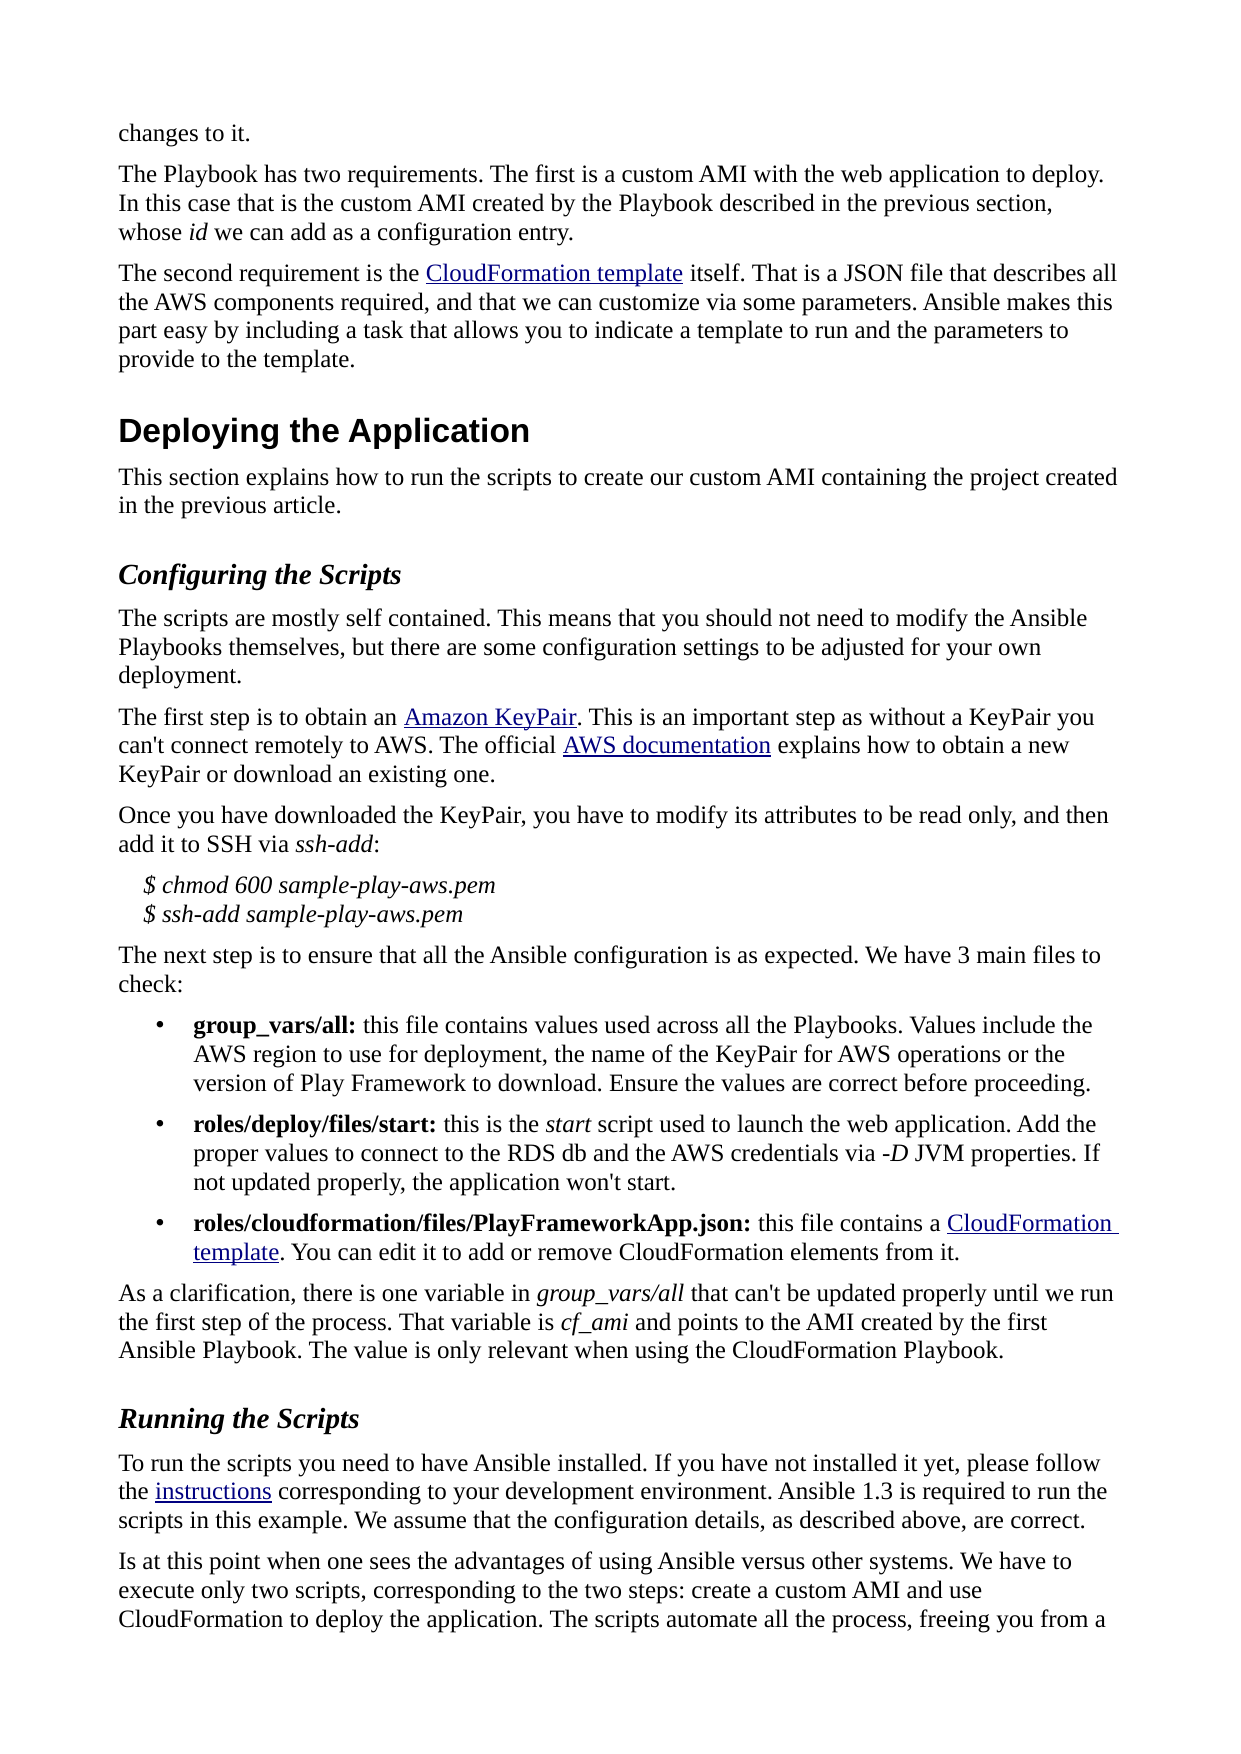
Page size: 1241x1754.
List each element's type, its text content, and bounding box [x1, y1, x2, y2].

text The first step is to obtain an Amazon KeyPair. This is an important step as without a KeyPair you can't connect remotely to AWS. The official AWS documentation explains how to obtain a new KeyPair or download an existing one. [118, 702, 1122, 788]
list roles/deploy/files/start: this is the start script used to launch the web application. Add the proper values to connect to the RDS db and the AWS credentials via -D JVM properties. If not updated properly, the application won't start. [156, 1109, 1122, 1195]
text Once you have downloaded the KeyPair, you have to modify its attributes to be read only, and then add it to SSH via ssh-add: [118, 800, 1122, 858]
subtitle Configuring the Scripts [118, 557, 1122, 590]
text This section explains how to run the scripts to create our custom AMI containing the project created in the previous article. [118, 462, 1122, 519]
list group_vars/all: this file contains values used across all the Playbooks. Values include the AWS region to use for deployment, the name of the KeyPair for AWS operations or the version of Play Framework to download. Ensure the values are correct before proceeding. [156, 1010, 1122, 1097]
text $ chmod 600 sample-play-aws.pem $ ssh-add sample-play-aws.pem [118, 870, 1122, 928]
text The second requirement is the CloudFormation template itself. That is a JSON file that describes all the AWS components required, and that we can customize via some parameters. Ansible makes this part easy by including a task that allows you to indicate a template to run and the parameters to provide to the template. [118, 258, 1122, 373]
text To run the scripts you need to have Ansible installed. If you have not installed it yet, please follow the instructions corresponding to your development environment. Ansible 1.3 is required to run the scripts in this example. We assume that the configuration details, as described above, are correct. [118, 1448, 1122, 1534]
text As a clarification, there is one variable in group_vars/all that can't be updated properly until we run the first step of the process. That variable is cf_ami and points to the AMI created by the first Ansible Playbook. The value is only relevant when using the CloudFormation Playbook. [118, 1278, 1122, 1364]
text The scripts are mostly self contained. This means that you should not need to modify the Ansible Playbooks themselves, but there are some configuration settings to be adjusted for your own deployment. [118, 603, 1122, 689]
text The Playbook has two requirements. The first is a custom AMI with the web application to deploy. In this case that is the custom AMI created by the Playbook described in the previous section, whose id we can add as a configuration entry. [118, 159, 1122, 246]
text changes to it. [118, 118, 1122, 147]
text Is at this point when one sees the advantages of using Ansible versus other systems. We have to execute only two scripts, corresponding to the two steps: create a custom AMI and use CloudFormation to deploy the application. The scripts automate all the process, freeing you from a [118, 1546, 1122, 1633]
subtitle Deploying the Application [118, 411, 1122, 449]
subtitle Running the Scripts [118, 1402, 1122, 1435]
text The next step is to ensure that all the Ansible configuration is as expected. We have 3 main files to check: [118, 940, 1122, 998]
list roles/cloudformation/files/PlayFrameworkApp.json: this file contains a CloudFormation template. You can edit it to add or remove CloudFormation elements from it. [156, 1208, 1122, 1265]
